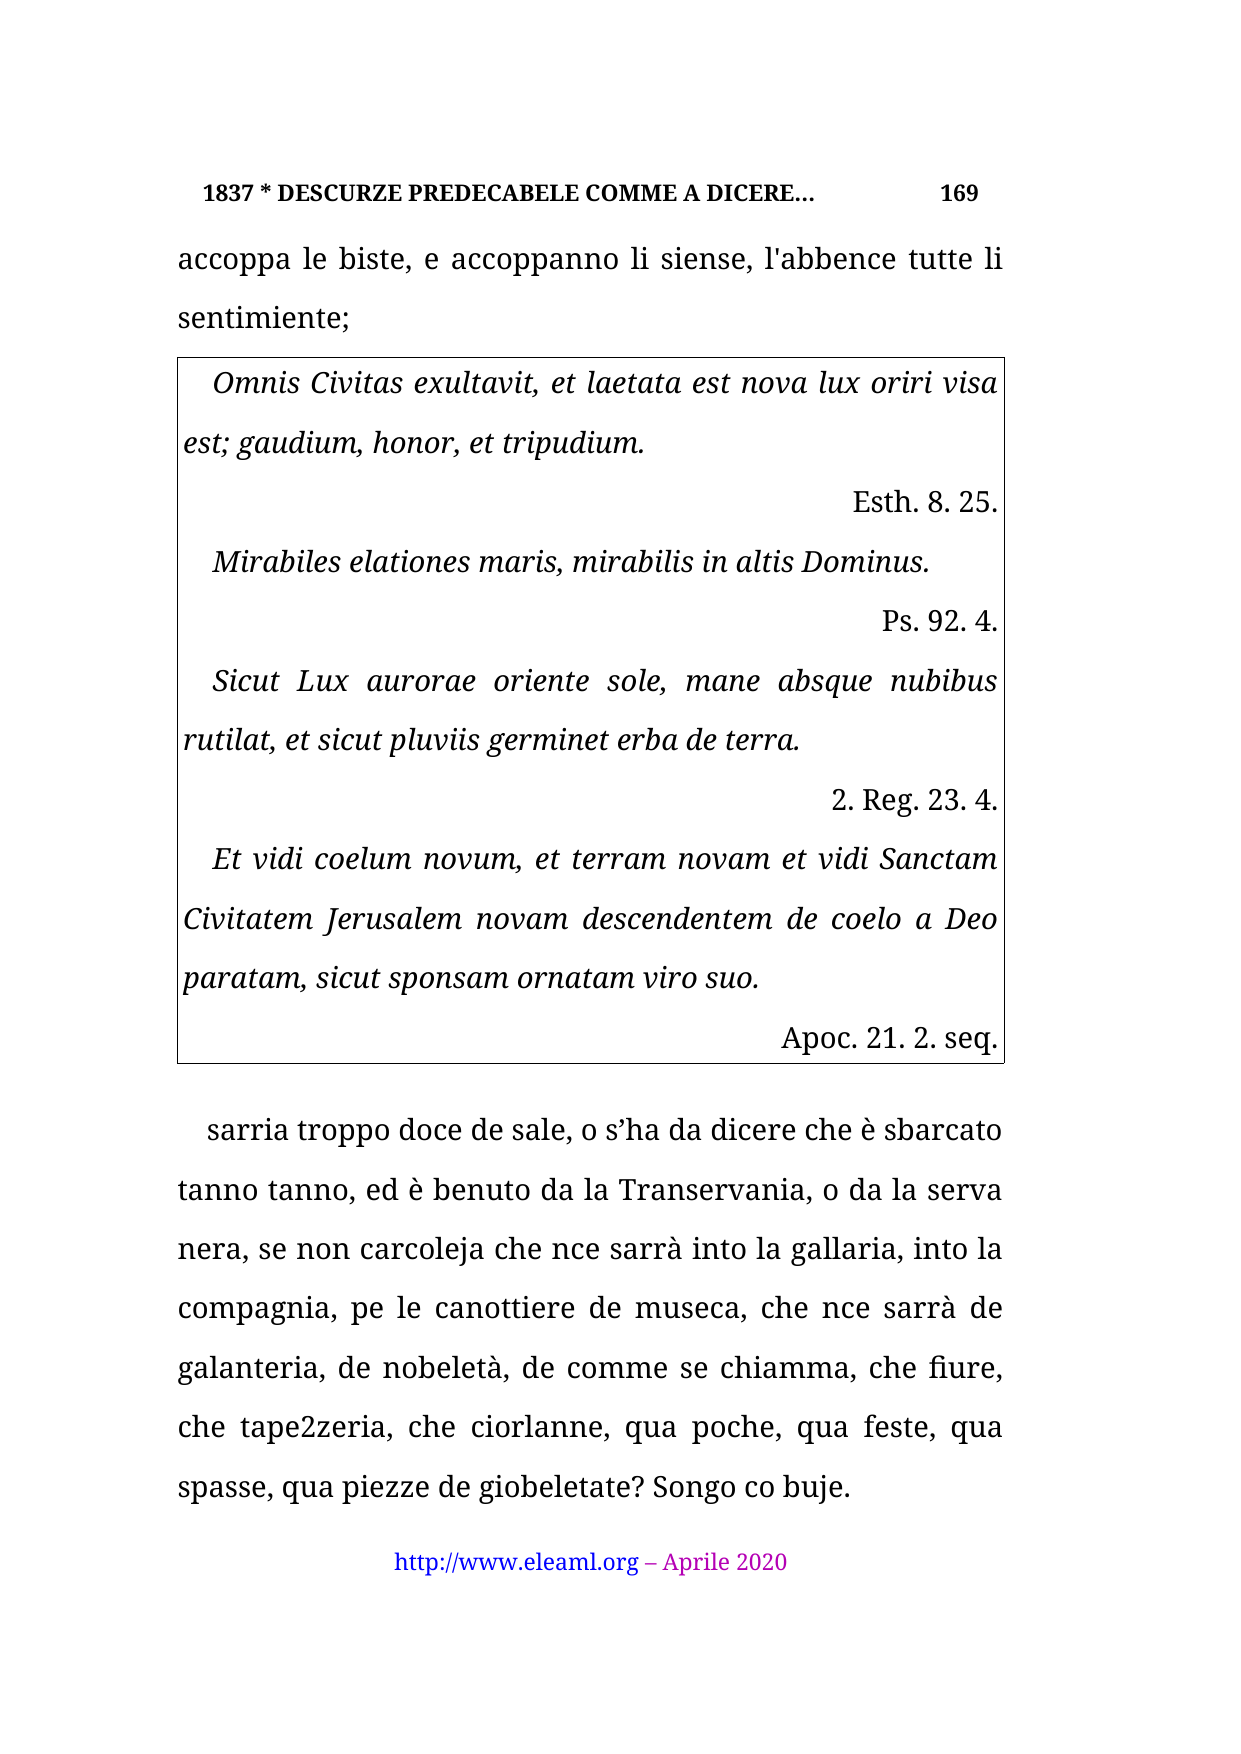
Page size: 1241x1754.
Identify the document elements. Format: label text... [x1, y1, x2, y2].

text sarria troppo doce de sale, o s’ha da dicere che è sbarcato tanno tanno, ed è benuto da la Transervania, o da la serva nera, se non carcoleja che nce sarrà into la gallaria, into la compagnia, pe le canottiere de museca, che nce sarrà de galanteria, de nobeletà, de comme se chiamma, che fiure, che tape2zeria, che ciorlanne, qua poche, qua feste, qua spasse, qua piezze de giobeletate? Songo co buje. [177, 1109, 1004, 1506]
table_header Omnis Civitas exultavit, et laetata est nova lux oriri visa est; gaudium, honor, et tripudium. Esth. 8. 25. Mirabiles elationes maris, mirabilis in altis Dominus. Ps. 92. 4. Sicut Lux aurorae oriente sole, mane absque nubibus rutilat, et sicut pluviis germinet erba de terra. 2. Reg. 23. 4. Et vidi coelum novum, et terram novam et vidi Sanctam Civitatem Jerusalem novam descendentem de coelo a Deo paratam, sicut sponsam ornatam viro suo. Apoc. 21. 2. seq. [178, 358, 1004, 1062]
text accoppa le biste, e accoppanno li siense, l'abbence tutte li sentimiente; [177, 238, 1004, 337]
